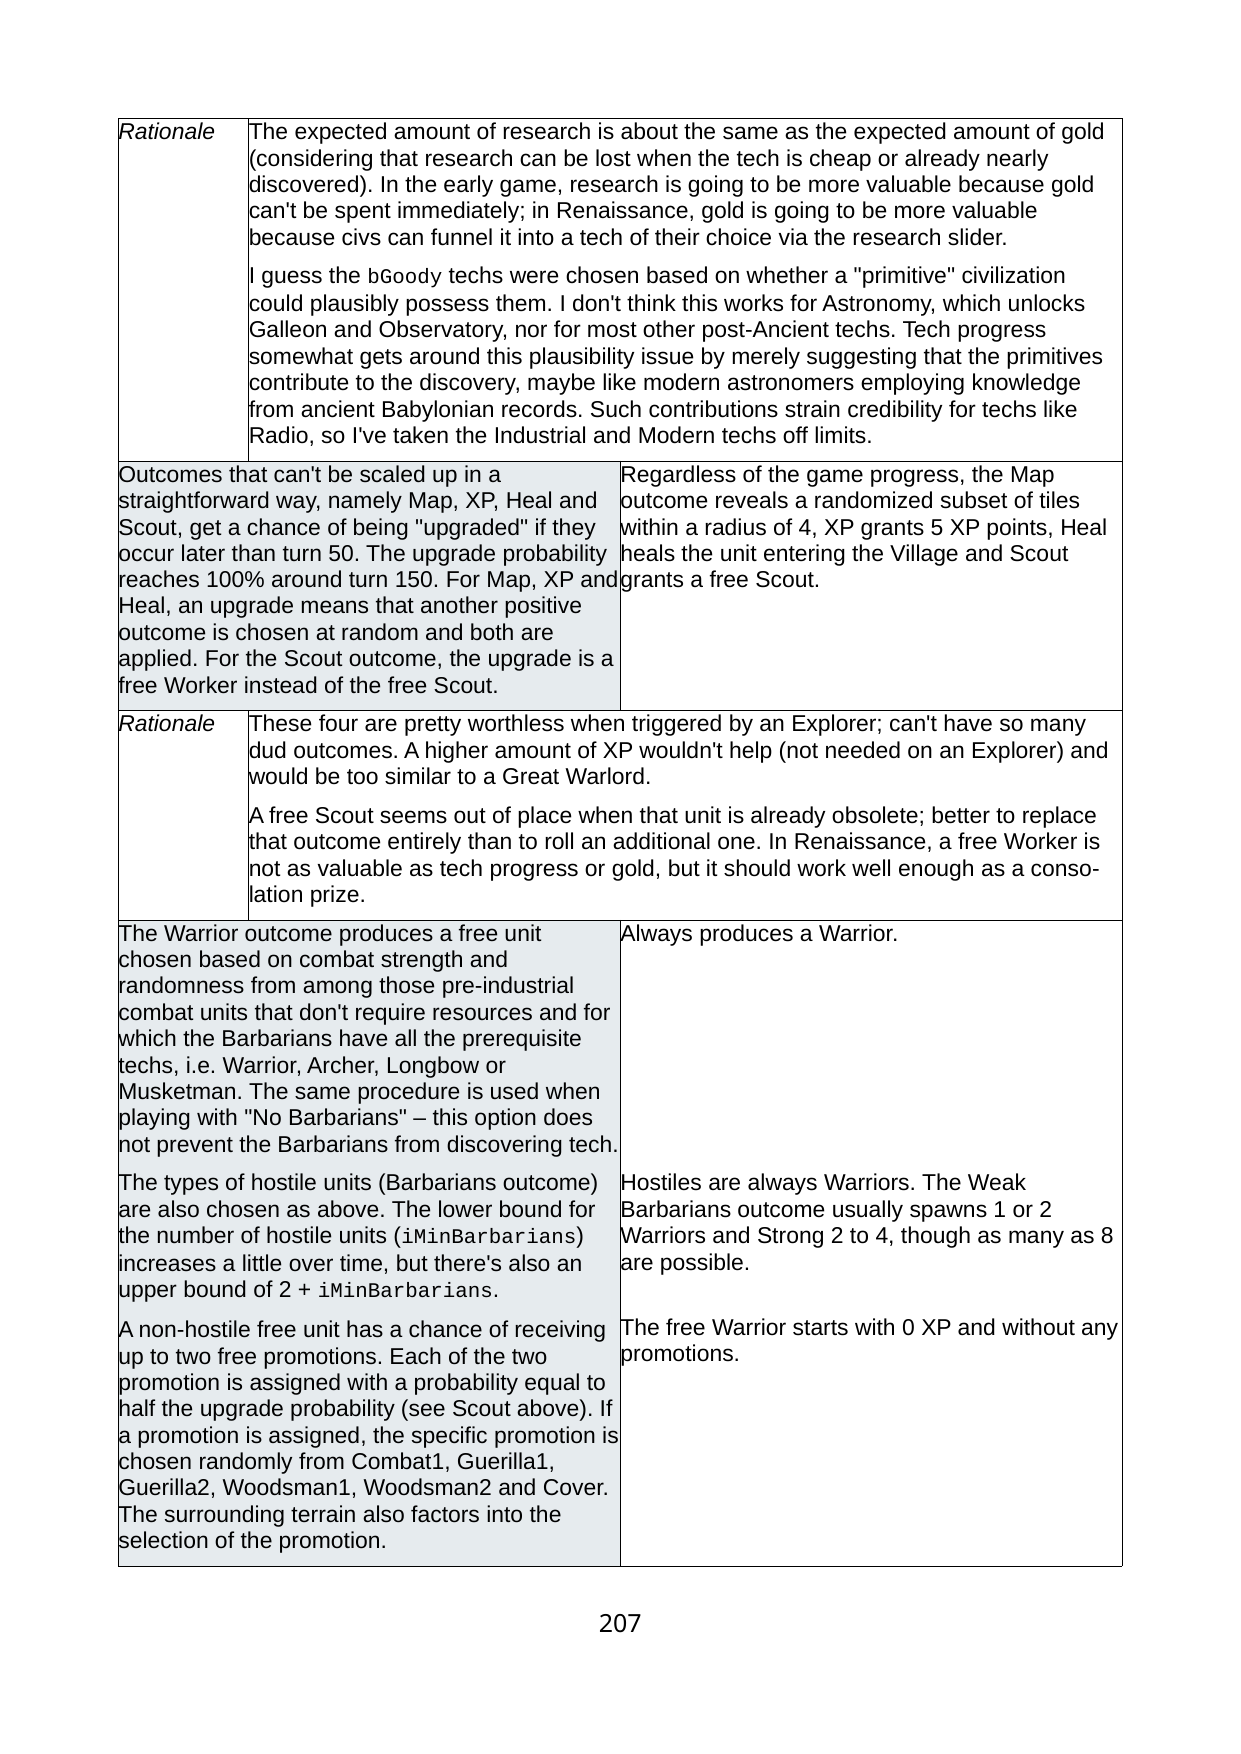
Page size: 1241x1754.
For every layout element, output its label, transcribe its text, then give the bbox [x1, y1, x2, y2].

table_cell Regardless of the game progress, the Map outcome reveals a randomized subset of tiles within a radius of 4, XP grants 5 XP points, Heal heals the unit entering the Village and Scout grants a free Scout. [621, 462, 1122, 710]
table_cell Outcomes that can't be scaled up in a straightforward way, namely Map, XP, Heal and Scout, get a chance of being "upgraded" if they occur later than turn 50. The upgrade probability reaches 100% around turn 150. For Map, XP and Heal, an upgrade means that another positive outcome is chosen at random and both are applied. For the Scout outcome, the upgrade is a free Worker instead of the free Scout. [119, 462, 620, 710]
table_cell Rationale [119, 119, 248, 461]
table_cell The expected amount of research is about the same as the expected amount of gold (considering that research can be lost when the tech is cheap or already nearly discovered). In the early game, research is going to be more valuable because gold can't be spent immediately; in Renaissance, gold is going to be more valuable because civs can funnel it into a tech of their choice via the research slider. I guess the bGoody techs were chosen based on whether a "primitive" civilization could plausibly possess them. I don't think this works for Astronomy, which unlocks Galleon and Observatory, nor for most other post-Ancient techs. Tech progress somewhat gets around this plausibility issue by merely suggesting that the primitives contribute to the discovery, maybe like modern astronomers employing knowledge from ancient Babylonian records. Such contributions strain credibility for techs like Radio, so I've taken the Industrial and Modern techs off limits. [249, 119, 1122, 461]
table_cell Rationale [119, 711, 248, 920]
table_cell Always produces a Warrior. Hostiles are always Warriors. The Weak Barbarians outcome usually spawns 1 or 2 Warriors and Strong 2 to 4, though as many as 8 are possible. The free Warrior starts with 0 XP and without any promotions. [621, 921, 1122, 1566]
table_cell These four are pretty worthless when triggered by an Explorer; can't have so many dud outcomes. A higher amount of XP wouldn't help (not needed on an Explorer) and would be too similar to a Great Warlord. A free Scout seems out of place when that unit is already obsolete; better to replace that outcome entirely than to roll an additional one. In Renaissance, a free Worker is not as valuable as tech progress or gold, but it should work well enough as a conso­lation prize. [249, 711, 1122, 920]
table_cell The Warrior outcome produces a free unit chosen based on combat strength and randomness from among those pre-industrial combat units that don't require resources and for which the Barbarians have all the prerequisite techs, i.e. Warrior, Archer, Longbow or Musketman. The same procedure is used when playing with "No Barbarians" – this option does not prevent the Barbarians from discovering tech. The types of hostile units (Barbarians outcome) are also chosen as above. The lower bound for the number of hostile units (iMinBarbarians) increases a little over time, but there's also an upper bound of 2 + iMinBarbarians. A non-hostile free unit has a chance of receiving up to two free promotions. Each of the two promotion is assigned with a probability equal to half the upgrade probability (see Scout above). If a promotion is assigned, the specific promotion is chosen randomly from Combat1, Guerilla1, Guerilla2, Woodsman1, Woodsman2 and Cover. The surrounding terrain also factors into the selection of the promotion. [119, 921, 620, 1566]
